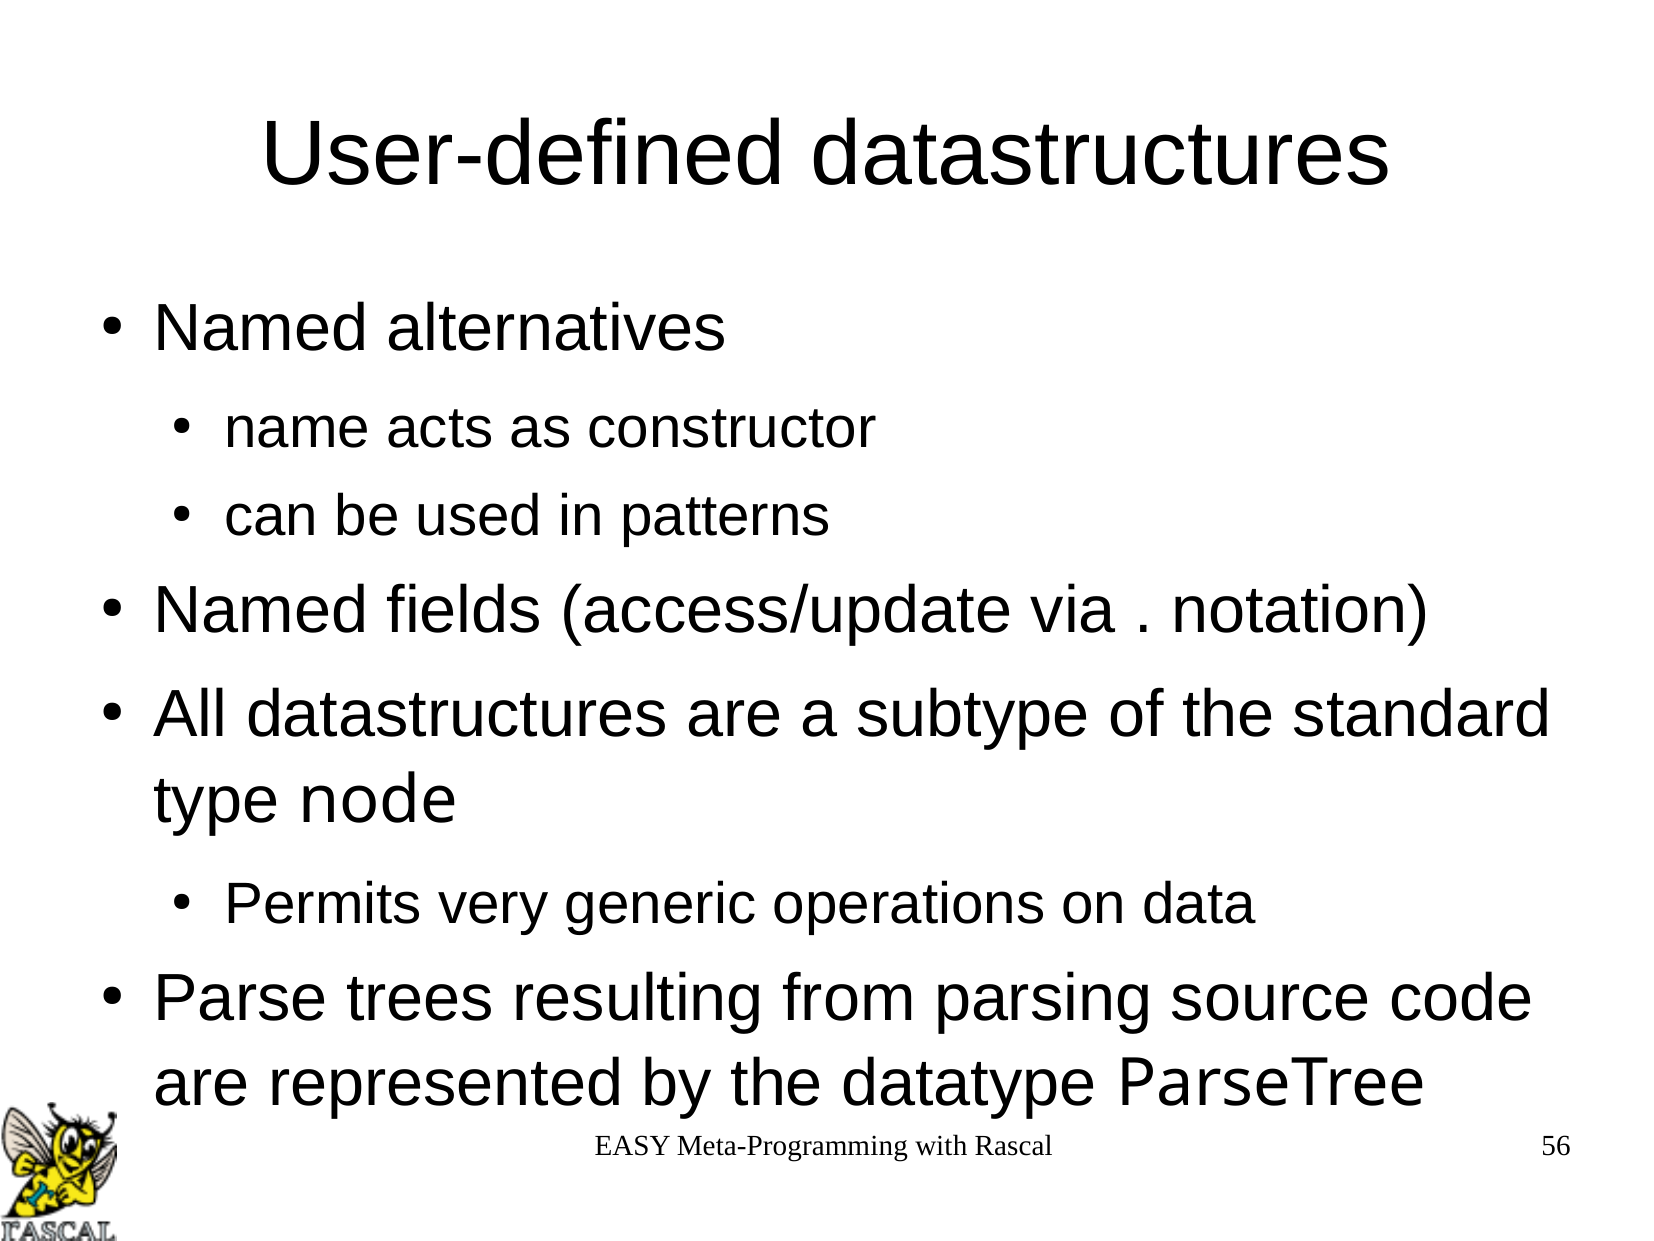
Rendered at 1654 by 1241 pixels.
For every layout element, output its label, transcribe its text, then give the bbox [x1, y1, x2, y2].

title User-defined datastructures [82, 49, 1571, 257]
picture [0, 1102, 117, 1241]
list Named alternatives name acts as constructor can be used in patterns Named fields (access/update via . notation) All datastructures are a subtype of the standard type node Permits very generic operations on data Parse trees resulting from parsing source code are represented by the datatype ParseTree [82, 290, 1571, 1109]
